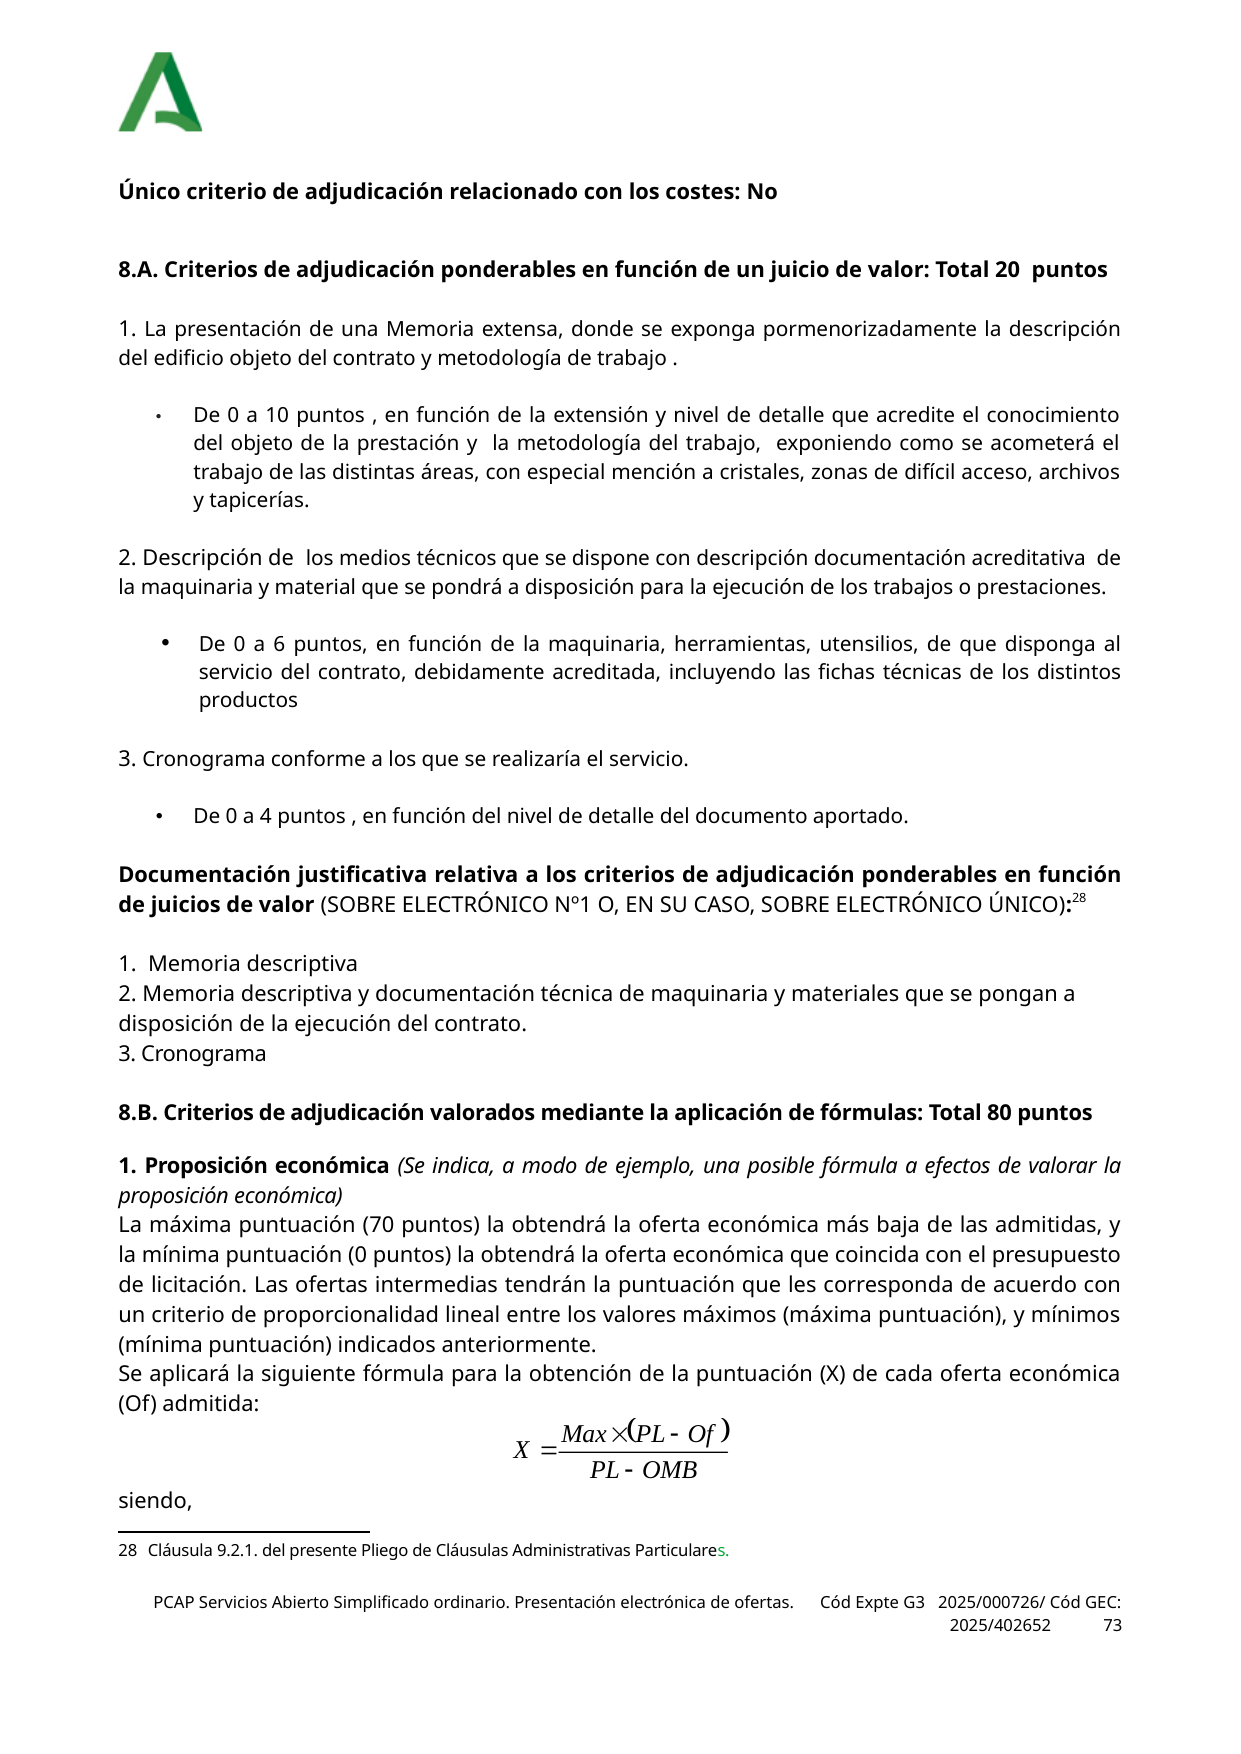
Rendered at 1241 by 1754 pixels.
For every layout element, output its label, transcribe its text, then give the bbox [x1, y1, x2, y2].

text Cláusula 9.2.1. del presente Pliego de Cláusulas Administrativas Particulares. [118, 1538, 1122, 1561]
text 2. Descripción de los medios técnicos que se dispone con descripción documentación acreditativa de la maquinaria y material que se pondrá a disposición para la ejecución de los trabajos o prestaciones. [118, 542, 1122, 600]
text Se aplicará la siguiente fórmula para la obtención de la puntuación (X) de cada oferta económica (Of) admitida: [118, 1358, 1122, 1418]
text La máxima puntuación (70 puntos) la obtendrá la oferta económica más baja de las admitidas, y la mínima puntuación (0 puntos) la obtendrá la oferta económica que coincida con el presupuesto de licitación. Las ofertas intermedias tendrán la puntuación que les corresponda de acuerdo con un criterio de proporcionalidad lineal entre los valores máximos (máxima puntuación), y mínimos (mínima puntuación) indicados anteriormente. [118, 1209, 1122, 1358]
list De 0 a 10 puntos , en función de la extensión y nivel de detalle que acredite el conocimiento del objeto de la prestación y la metodología del trabajo, exponiendo como se acometerá el trabajo de las distintas áreas, con especial mención a cristales, zonas de difícil acceso, archivos y tapicerías. [156, 400, 1122, 514]
text 2. Memoria descriptiva y documentación técnica de maquinaria y materiales que se pongan a disposición de la ejecución del contrato. [118, 978, 1122, 1038]
text 8.B. Criterios de adjudicación valorados mediante la aplicación de fórmulas: Total 80 puntos [118, 1097, 1122, 1127]
text siendo, [118, 1484, 1122, 1514]
text Documentación justificativa relativa a los criterios de adjudicación ponderables en función de juicios de valor (SOBRE ELECTRÓNICO Nº1 O, EN SU CASO, SOBRE ELECTRÓNICO ÚNICO): [118, 859, 1122, 918]
list De 0 a 6 puntos, en función de la maquinaria, herramientas, utensilios, de que disponga al servicio del contrato, debidamente acreditada, incluyendo las fichas técnicas de los distintos productos [161, 629, 1122, 714]
text 1. La presentación de una Memoria extensa, donde se exponga pormenorizadamente la descripción del edificio objeto del contrato y metodología de trabajo . [118, 313, 1122, 371]
text 1. Memoria descriptiva [118, 948, 1122, 978]
picture [171, 9, 203, 151]
text 8.A. Criterios de adjudicación ponderables en función de un juicio de valor: Total 20 puntos [118, 254, 1122, 283]
text 3. Cronograma conforme a los que se realizaría el servicio. [118, 742, 1122, 772]
text Único criterio de adjudicación relacionado con los costes: No [118, 176, 1122, 206]
text 1. Proposición económica (Se indica, a modo de ejemplo, una posible fórmula a efectos de valorar la proposición económica) [118, 1150, 1122, 1209]
list De 0 a 4 puntos , en función del nivel de detalle del documento aportado. [156, 801, 1122, 829]
text 3. Cronograma [118, 1038, 1122, 1067]
